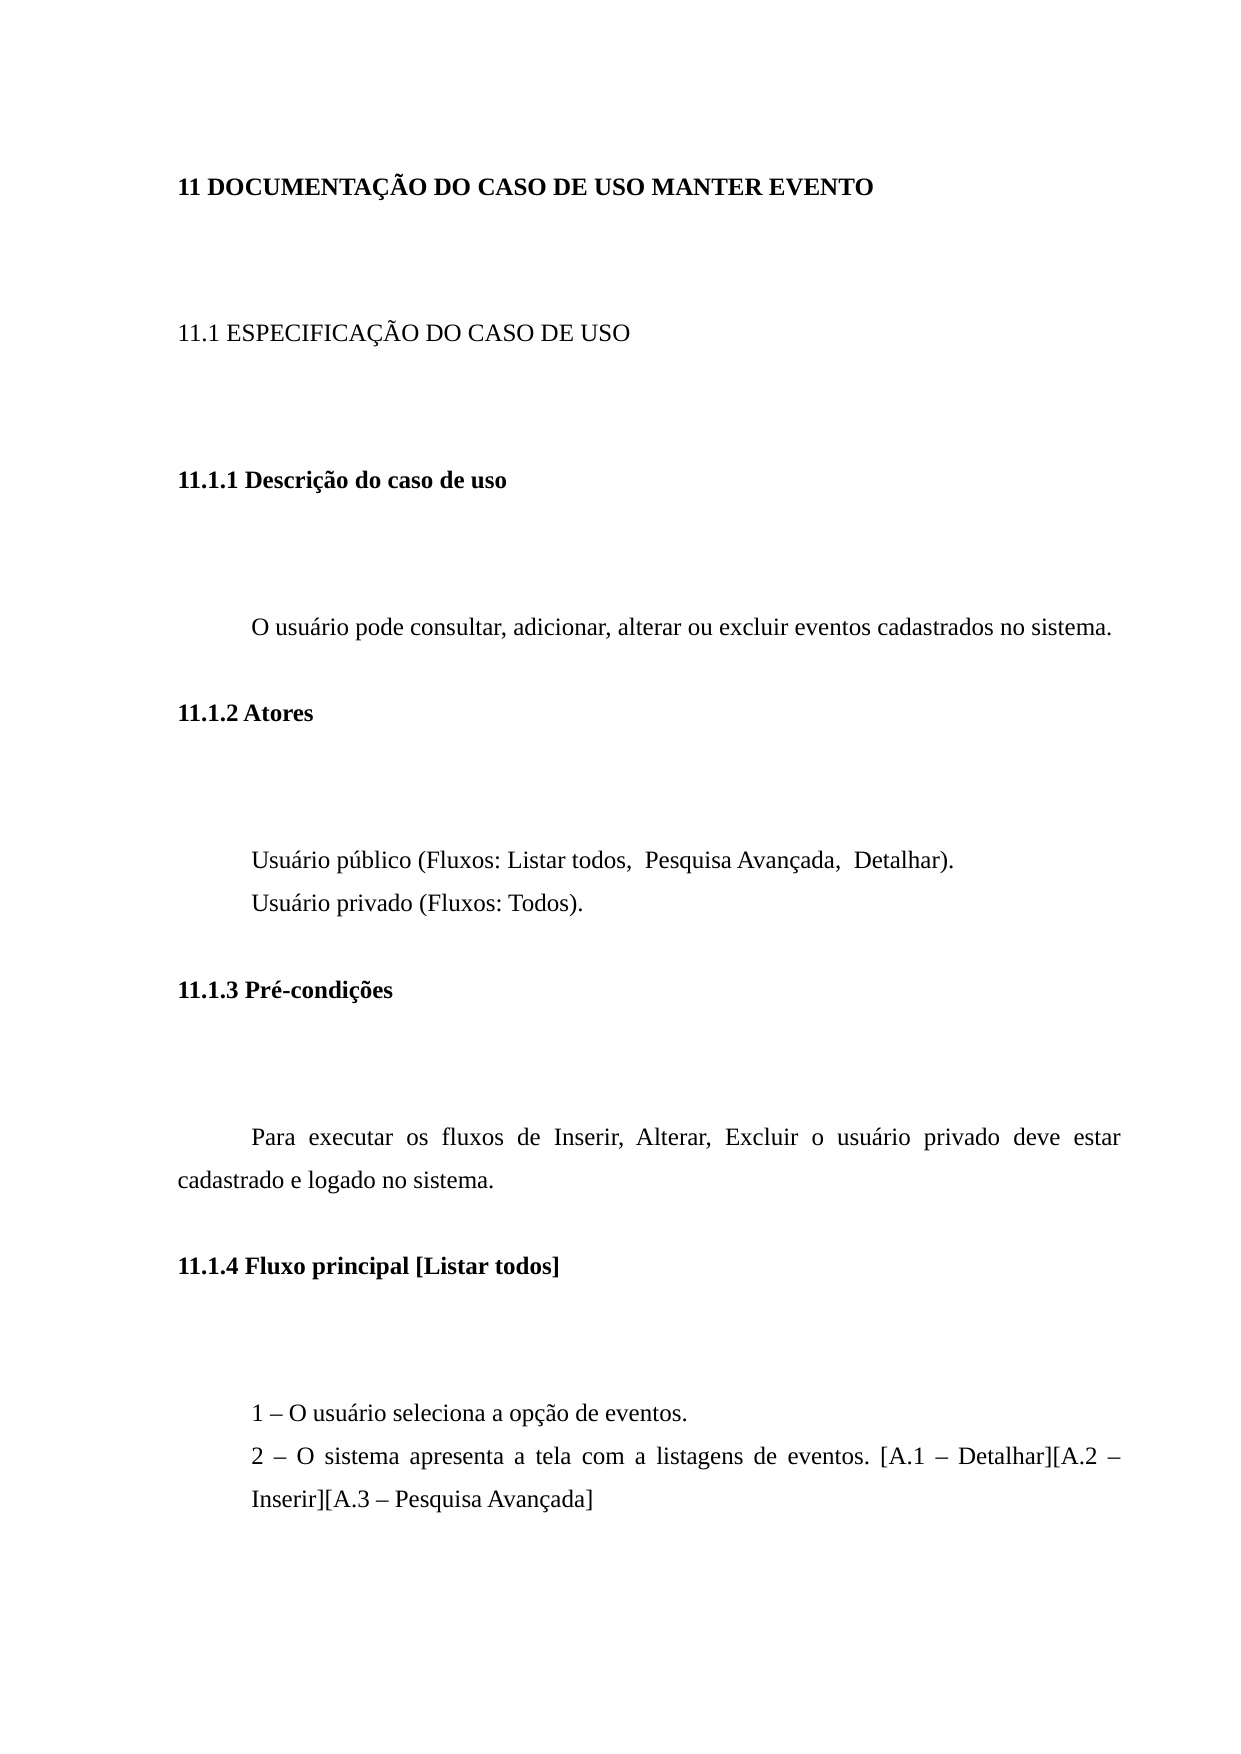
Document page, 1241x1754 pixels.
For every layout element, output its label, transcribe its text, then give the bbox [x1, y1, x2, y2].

text Usuário público (Fluxos: Listar todos, Pesquisa Avançada, Detalhar). [177, 845, 1122, 874]
subtitle Especificação do caso de uso [177, 318, 1122, 347]
subtitle Pré-condições [177, 975, 1122, 1003]
text O usuário pode consultar, adicionar, alterar ou excluir eventos cadastrados no sistema. [177, 612, 1122, 641]
subtitle Atores [177, 698, 1122, 727]
text 2 – O sistema apresenta a tela com a listagens de eventos. [A.1 – Detalhar][A.2 – Inserir][A.3 – Pesquisa Avançada] [251, 1441, 1122, 1513]
subtitle Fluxo principal [Listar todos] [177, 1251, 1122, 1280]
text Usuário privado (Fluxos: Todos). [177, 888, 1122, 917]
text Para executar os fluxos de Inserir, Alterar, Excluir o usuário privado deve estar cadastrado e logado no sistema. [177, 1122, 1122, 1193]
subtitle Documentação do caso de uso Manter evento [177, 172, 945, 200]
text 1 – O usuário seleciona a opção de eventos. [251, 1398, 1122, 1427]
subtitle Descrição do caso de uso [177, 465, 1122, 494]
